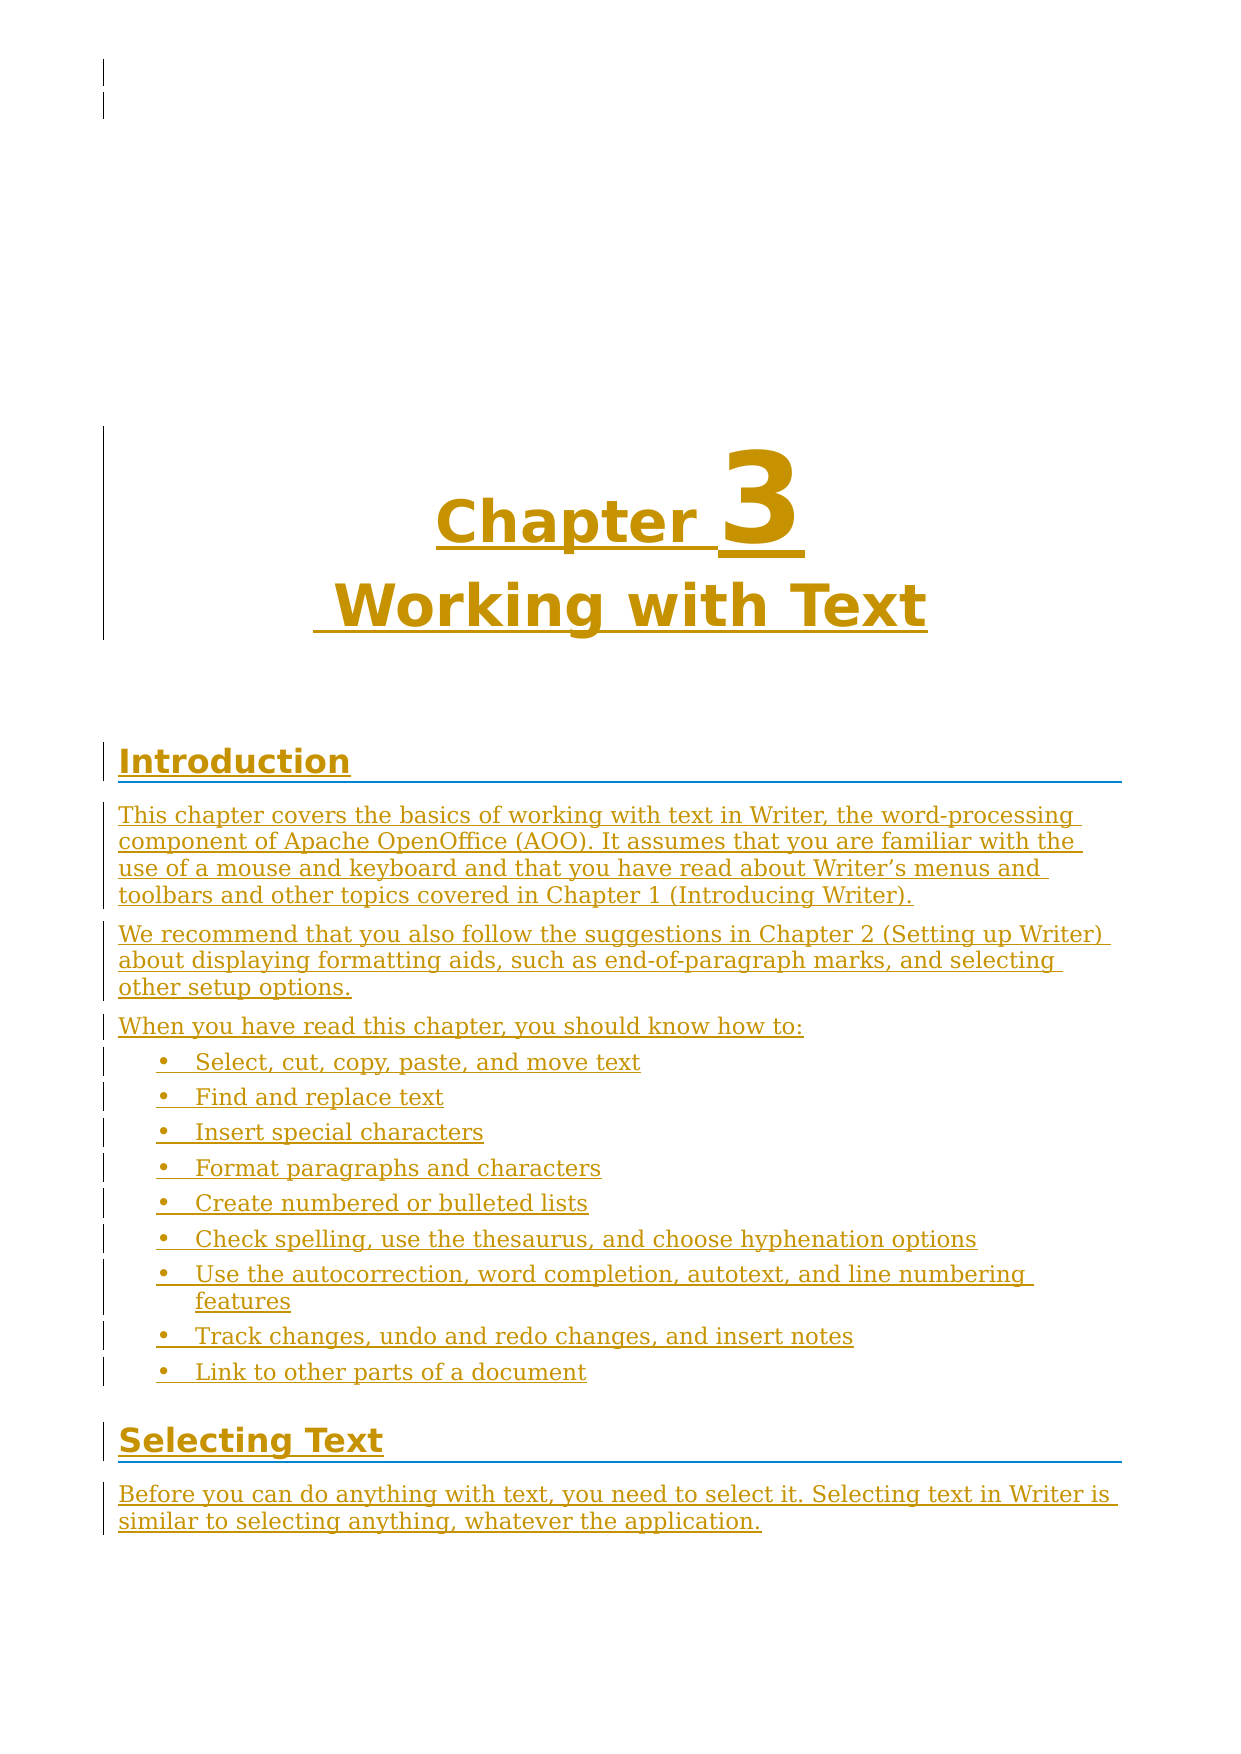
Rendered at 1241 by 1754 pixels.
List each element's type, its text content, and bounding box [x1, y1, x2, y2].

subtitle Chapter 3 Working with Text [118, 426, 1122, 640]
list Select, cut, copy, paste, and move text [156, 1047, 1122, 1076]
list Create numbered or bulleted lists [156, 1188, 1122, 1217]
subtitle Selecting Text [118, 1422, 1122, 1461]
list When you have read this chapter, you should know how to: [118, 1013, 1122, 1040]
text This chapter covers the basics of working with text in Writer, the word-processing component of Apache OpenOffice (AOO). It assumes that you are familiar with the use of a mouse and keyboard and that you have read about Writer’s menus and toolbars and other topics covered in Chapter 1 (Introducing Writer). [118, 802, 1122, 908]
list Track changes, undo and redo changes, and insert notes [156, 1321, 1122, 1350]
list Format paragraphs and characters [156, 1153, 1122, 1182]
subtitle Introduction [118, 742, 1122, 781]
list Check spelling, use the thesaurus, and choose hyphenation options [156, 1224, 1122, 1253]
text We recommend that you also follow the suggestions in Chapter 2 (Setting up Writer) about displaying formatting aids, such as end-of-paragraph marks, and selecting other setup options. [118, 921, 1122, 1001]
list Use the autocorrection, word completion, autotext, and line numbering features [156, 1259, 1122, 1315]
list Find and replace text [156, 1082, 1122, 1111]
text Before you can do anything with text, you need to select it. Selecting text in Writer is similar to selecting anything, whatever the application. [118, 1482, 1122, 1535]
list Insert special characters [156, 1117, 1122, 1147]
list Link to other parts of a document [156, 1357, 1122, 1386]
